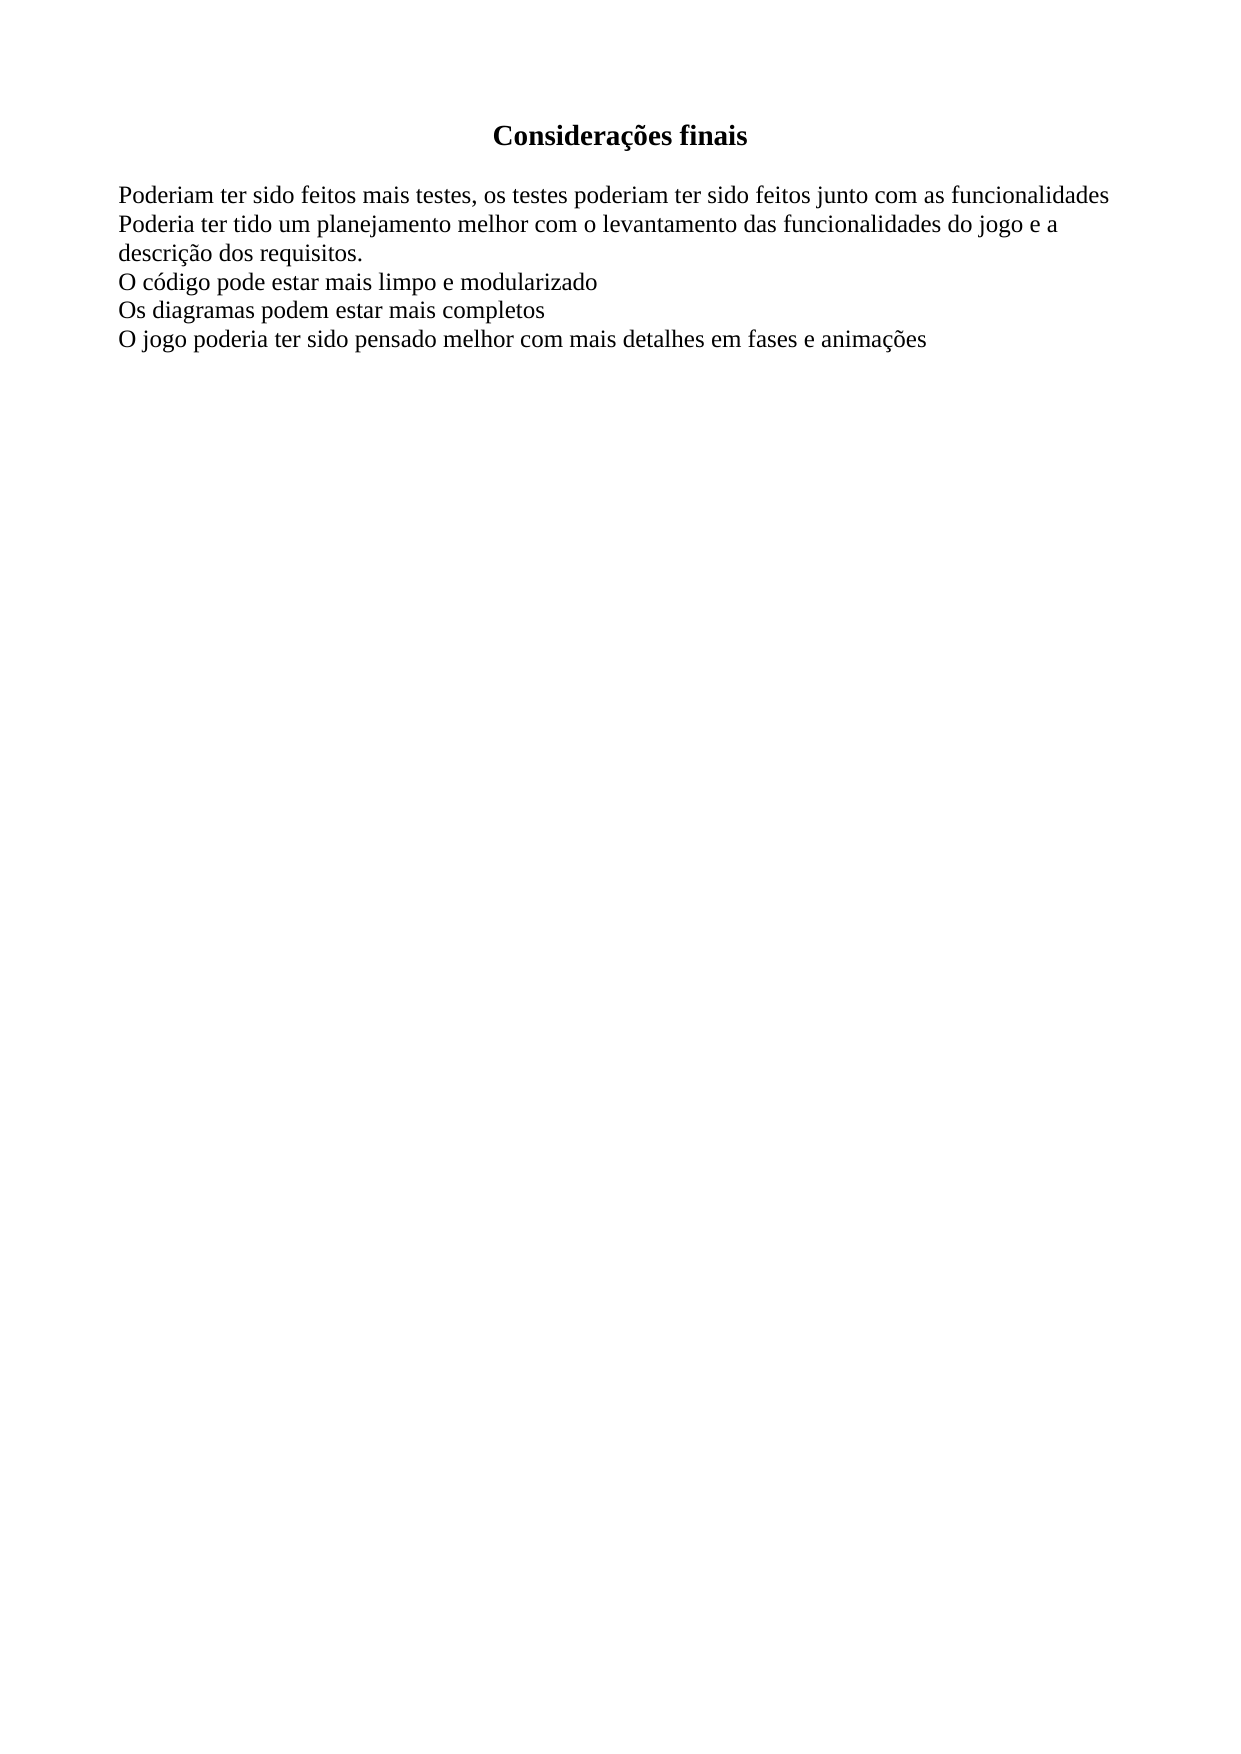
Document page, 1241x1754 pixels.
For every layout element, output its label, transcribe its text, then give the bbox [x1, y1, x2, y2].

text Considerações finais [118, 118, 1122, 152]
text O jogo poderia ter sido pensado melhor com mais detalhes em fases e animações [118, 324, 1122, 353]
text Os diagramas podem estar mais completos [118, 295, 1122, 324]
text Poderiam ter sido feitos mais testes, os testes poderiam ter sido feitos junto com as funcionalidades [118, 180, 1122, 209]
text O código pode estar mais limpo e modularizado [118, 267, 1122, 295]
text Poderia ter tido um planejamento melhor com o levantamento das funcionalidades do jogo e a descrição dos requisitos. [118, 209, 1122, 267]
